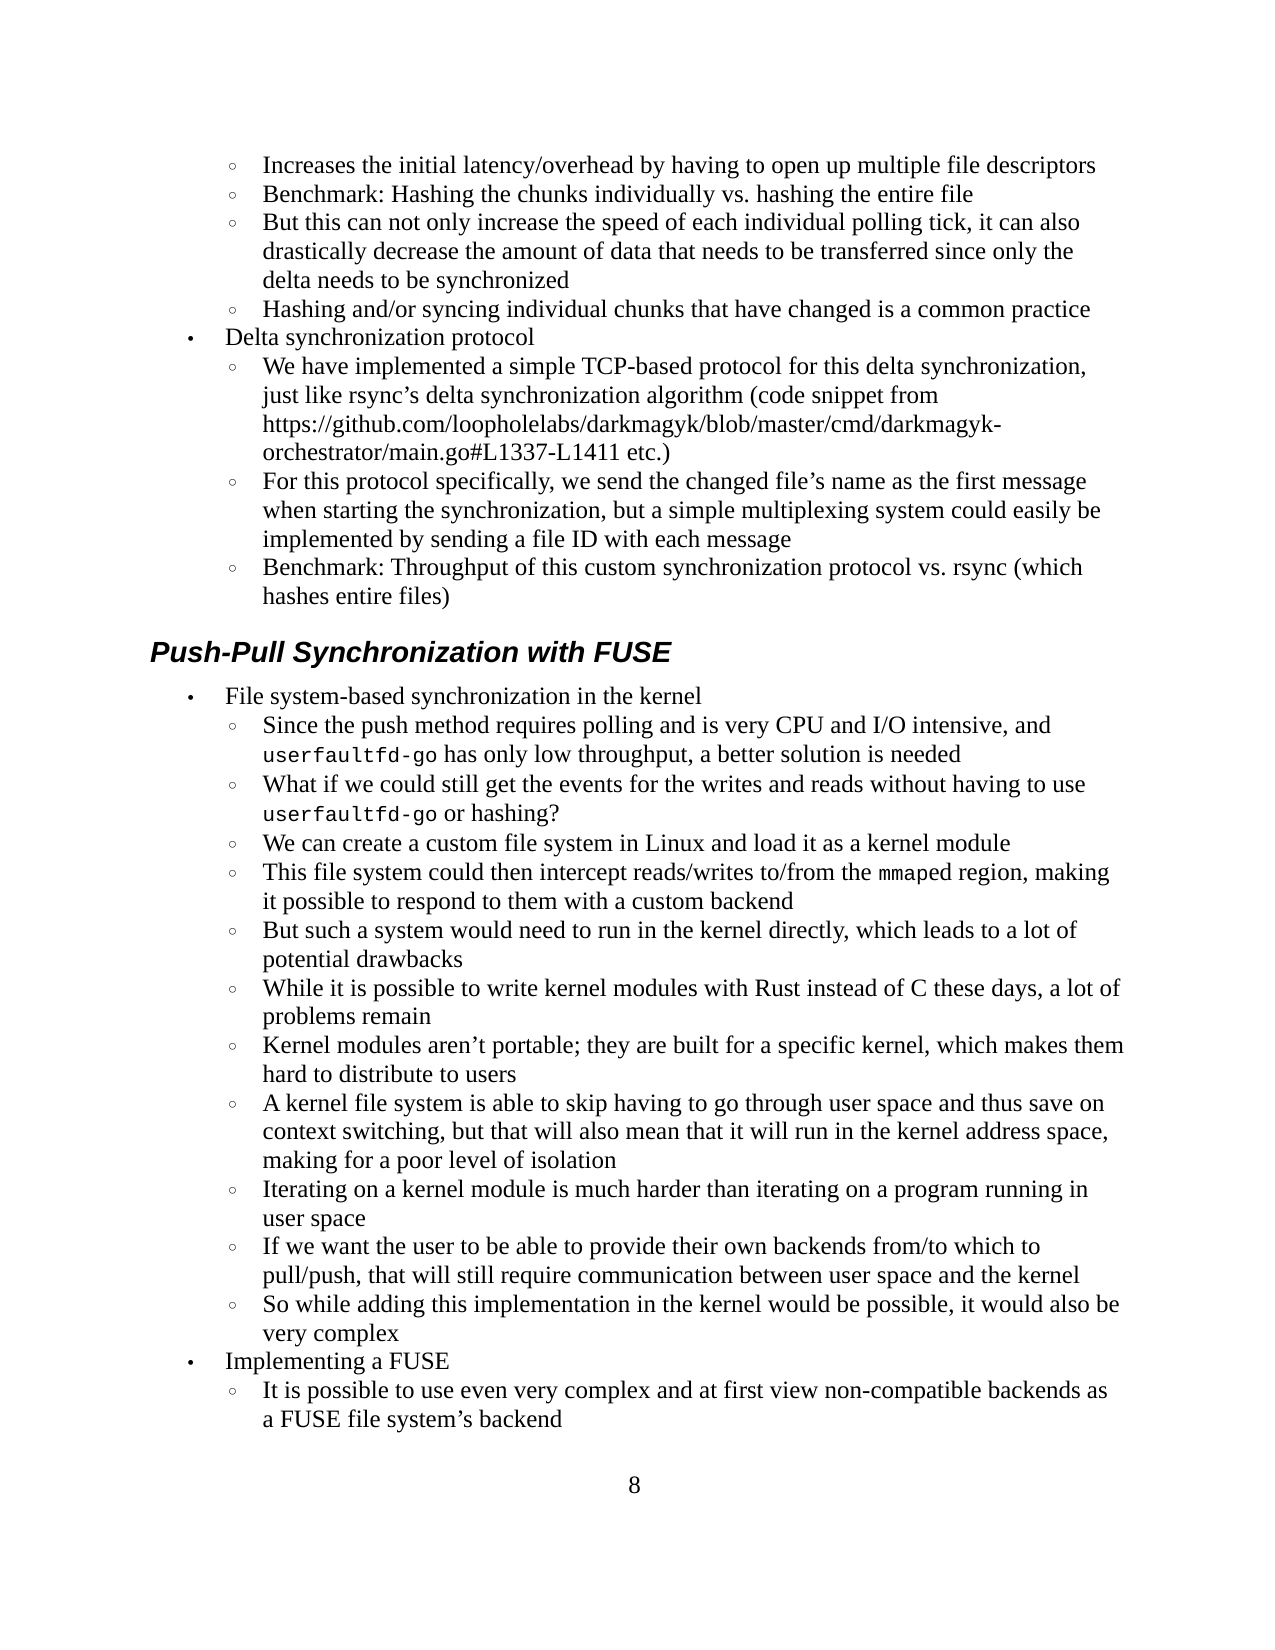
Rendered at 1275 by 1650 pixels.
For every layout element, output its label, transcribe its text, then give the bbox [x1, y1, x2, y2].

list File system-based synchronization in the kernel [187, 681, 1125, 710]
list Benchmark: Hashing the chunks individually vs. hashing the entire file [225, 179, 1125, 207]
list Hashing and/or syncing individual chunks that have changed is a common practice [225, 294, 1125, 322]
list We have implemented a simple TCP-based protocol for this delta synchronization, just like rsync’s delta synchronization algorithm (code snippet from https://github.com/loopholelabs/darkmagyk/blob/master/cmd/darkmagyk-orchestrator/main.go#L1337-L1411 etc.) [225, 351, 1125, 466]
list Since the push method requires polling and is very CPU and I/O intensive, and userfaultfd-go has only low throughput, a better solution is needed [225, 710, 1125, 769]
list But such a system would need to run in the kernel directly, which leads to a lot of potential drawbacks [225, 915, 1125, 973]
list A kernel file system is able to skip having to go through user space and thus save on context switching, but that will also mean that it will run in the kernel address space, making for a poor level of isolation [225, 1088, 1125, 1174]
list We can create a custom file system in Linux and load it as a kernel module [225, 828, 1125, 857]
list What if we could still get the events for the writes and reads without having to use userfaultfd-go or hashing? [225, 769, 1125, 828]
subtitle Push-Pull Synchronization with FUSE [150, 635, 1125, 668]
list Kernel modules aren’t portable; they are built for a specific kernel, which makes them hard to distribute to users [225, 1030, 1125, 1088]
list If we want the user to be able to provide their own backends from/to which to pull/push, that will still require communication between user space and the kernel [225, 1231, 1125, 1289]
list It is possible to use even very complex and at first view non-compatible backends as a FUSE file system’s backend [225, 1375, 1125, 1433]
list Increases the initial latency/overhead by having to open up multiple file descriptors [225, 150, 1125, 179]
list Delta synchronization protocol [187, 322, 1125, 351]
list While it is possible to write kernel modules with Rust instead of C these days, a lot of problems remain [225, 973, 1125, 1030]
list For this protocol specifically, we send the changed file’s name as the first message when starting the synchronization, but a simple multiplexing system could easily be implemented by sending a file ID with each message [225, 466, 1125, 552]
list So while adding this implementation in the kernel would be possible, it would also be very complex [225, 1289, 1125, 1346]
list But this can not only increase the speed of each individual polling tick, it can also drastically decrease the amount of data that needs to be transferred since only the delta needs to be synchronized [225, 207, 1125, 294]
list Benchmark: Throughput of this custom synchronization protocol vs. rsync (which hashes entire files) [225, 552, 1125, 610]
list This file system could then intercept reads/writes to/from the mmaped region, making it possible to respond to them with a custom backend [225, 857, 1125, 915]
list Iterating on a kernel module is much harder than iterating on a program running in user space [225, 1174, 1125, 1231]
list Implementing a FUSE [187, 1346, 1125, 1375]
